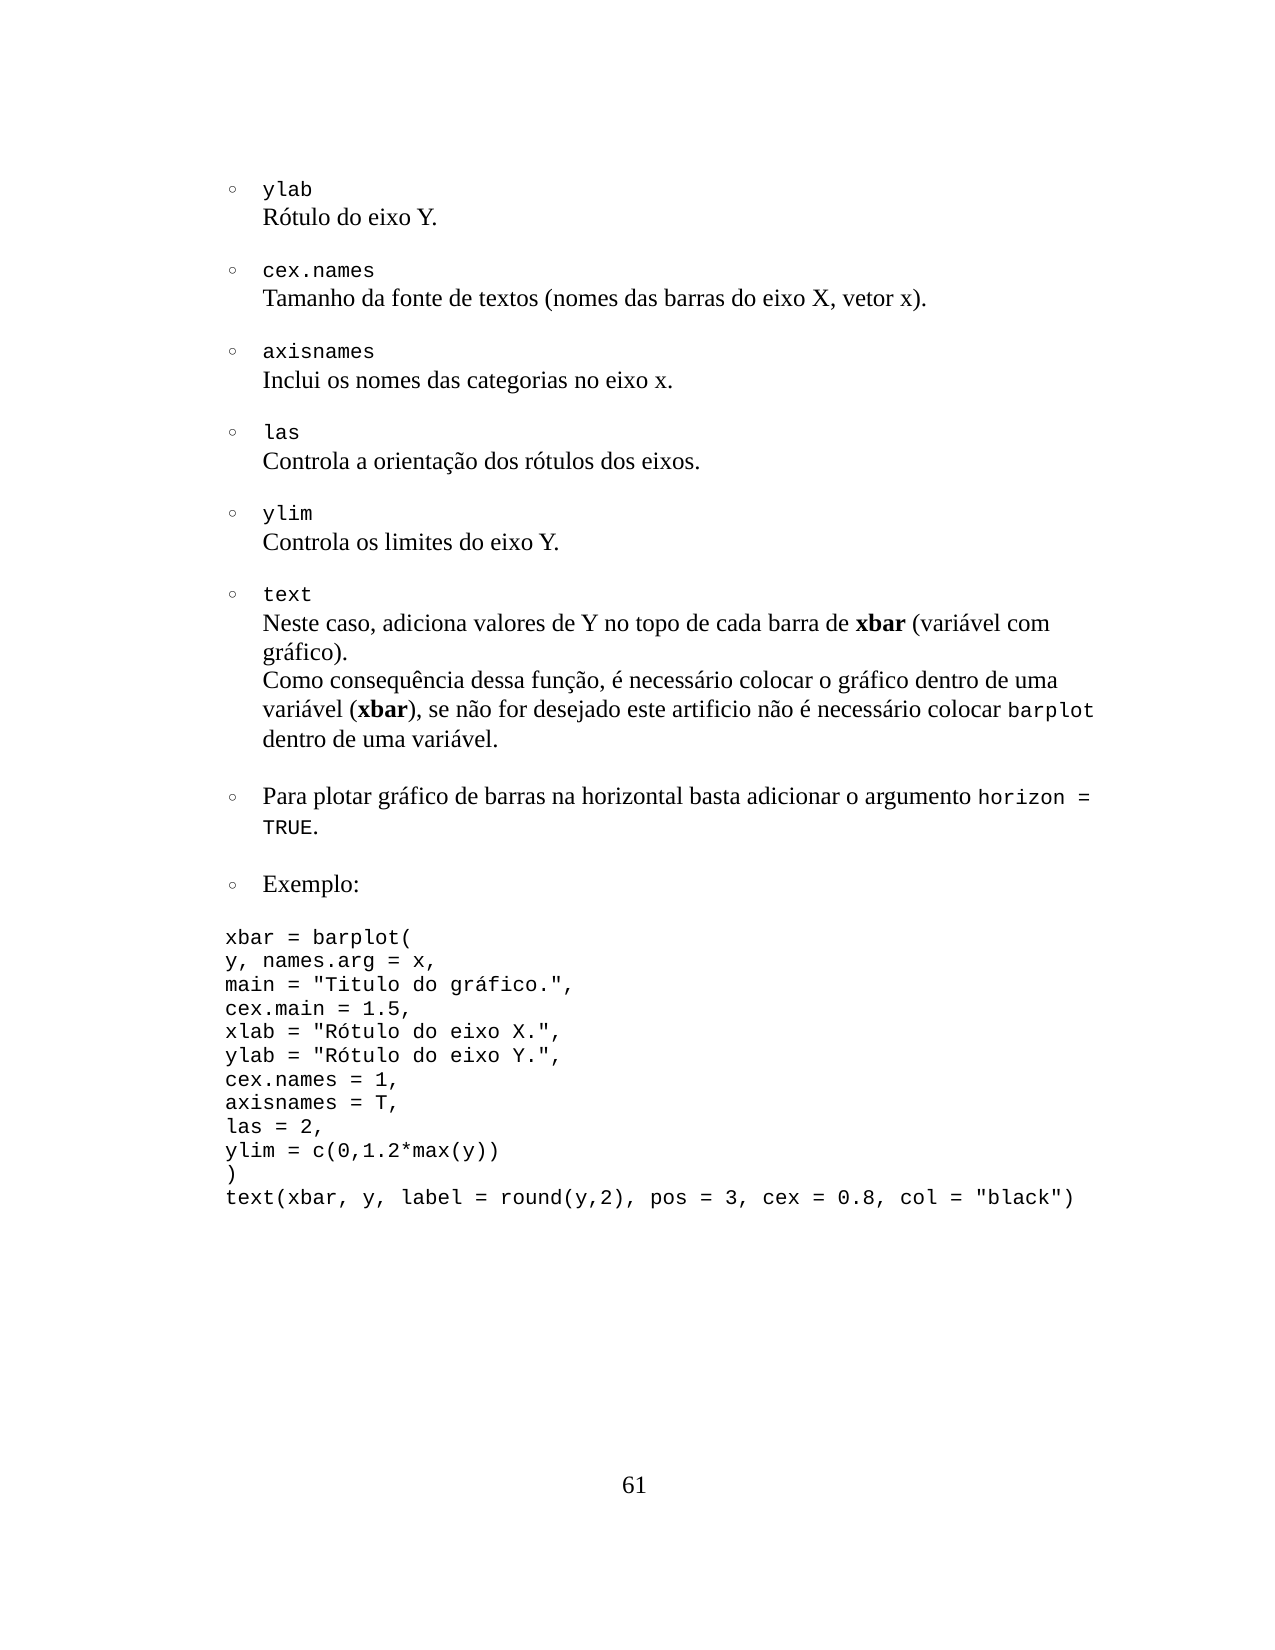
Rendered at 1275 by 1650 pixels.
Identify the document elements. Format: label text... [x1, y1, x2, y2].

list text(xbar, y, label = round(y,2), pos = 3, cex = 0.8, col = "black") [187, 1187, 1125, 1211]
list cex.names Tamanho da fonte de textos (nomes das barras do eixo X, vetor x). [225, 260, 1125, 341]
list Exemplo: [225, 869, 1125, 927]
list las Controla a orientação dos rótulos dos eixos. [225, 422, 1125, 503]
list ) [187, 1163, 1125, 1187]
list cex.names = 1, [187, 1069, 1125, 1092]
list [225, 150, 1125, 179]
list cex.main = 1.5, [187, 998, 1125, 1021]
list text Neste caso, adiciona valores de Y no topo de cada barra de xbar (variável com gráfico). Como consequência dessa função, é necessário colocar o gráfico dentro de uma variável (xbar), se não for desejado este artificio não é necessário colocar barplot dentro de uma variável. [225, 584, 1125, 781]
list ylab = "Rótulo do eixo Y.", [187, 1045, 1125, 1069]
list ylab Rótulo do eixo Y. [225, 179, 1125, 260]
list axisnames Inclui os nomes das categorias no eixo x. [225, 341, 1125, 422]
list main = "Titulo do gráfico.", [187, 974, 1125, 998]
list ylim Controla os limites do eixo Y. [225, 503, 1125, 584]
list y, names.arg = x, [187, 951, 1125, 974]
list xlab = "Rótulo do eixo X.", [187, 1021, 1125, 1045]
list las = 2, [187, 1116, 1125, 1140]
list Para plotar gráfico de barras na horizontal basta adicionar o argumento horizon = TRUE. [225, 781, 1125, 869]
list ylim = c(0,1.2*max(y)) [187, 1140, 1125, 1163]
list axisnames = T, [187, 1092, 1125, 1116]
list xbar = barplot( [187, 927, 1125, 951]
